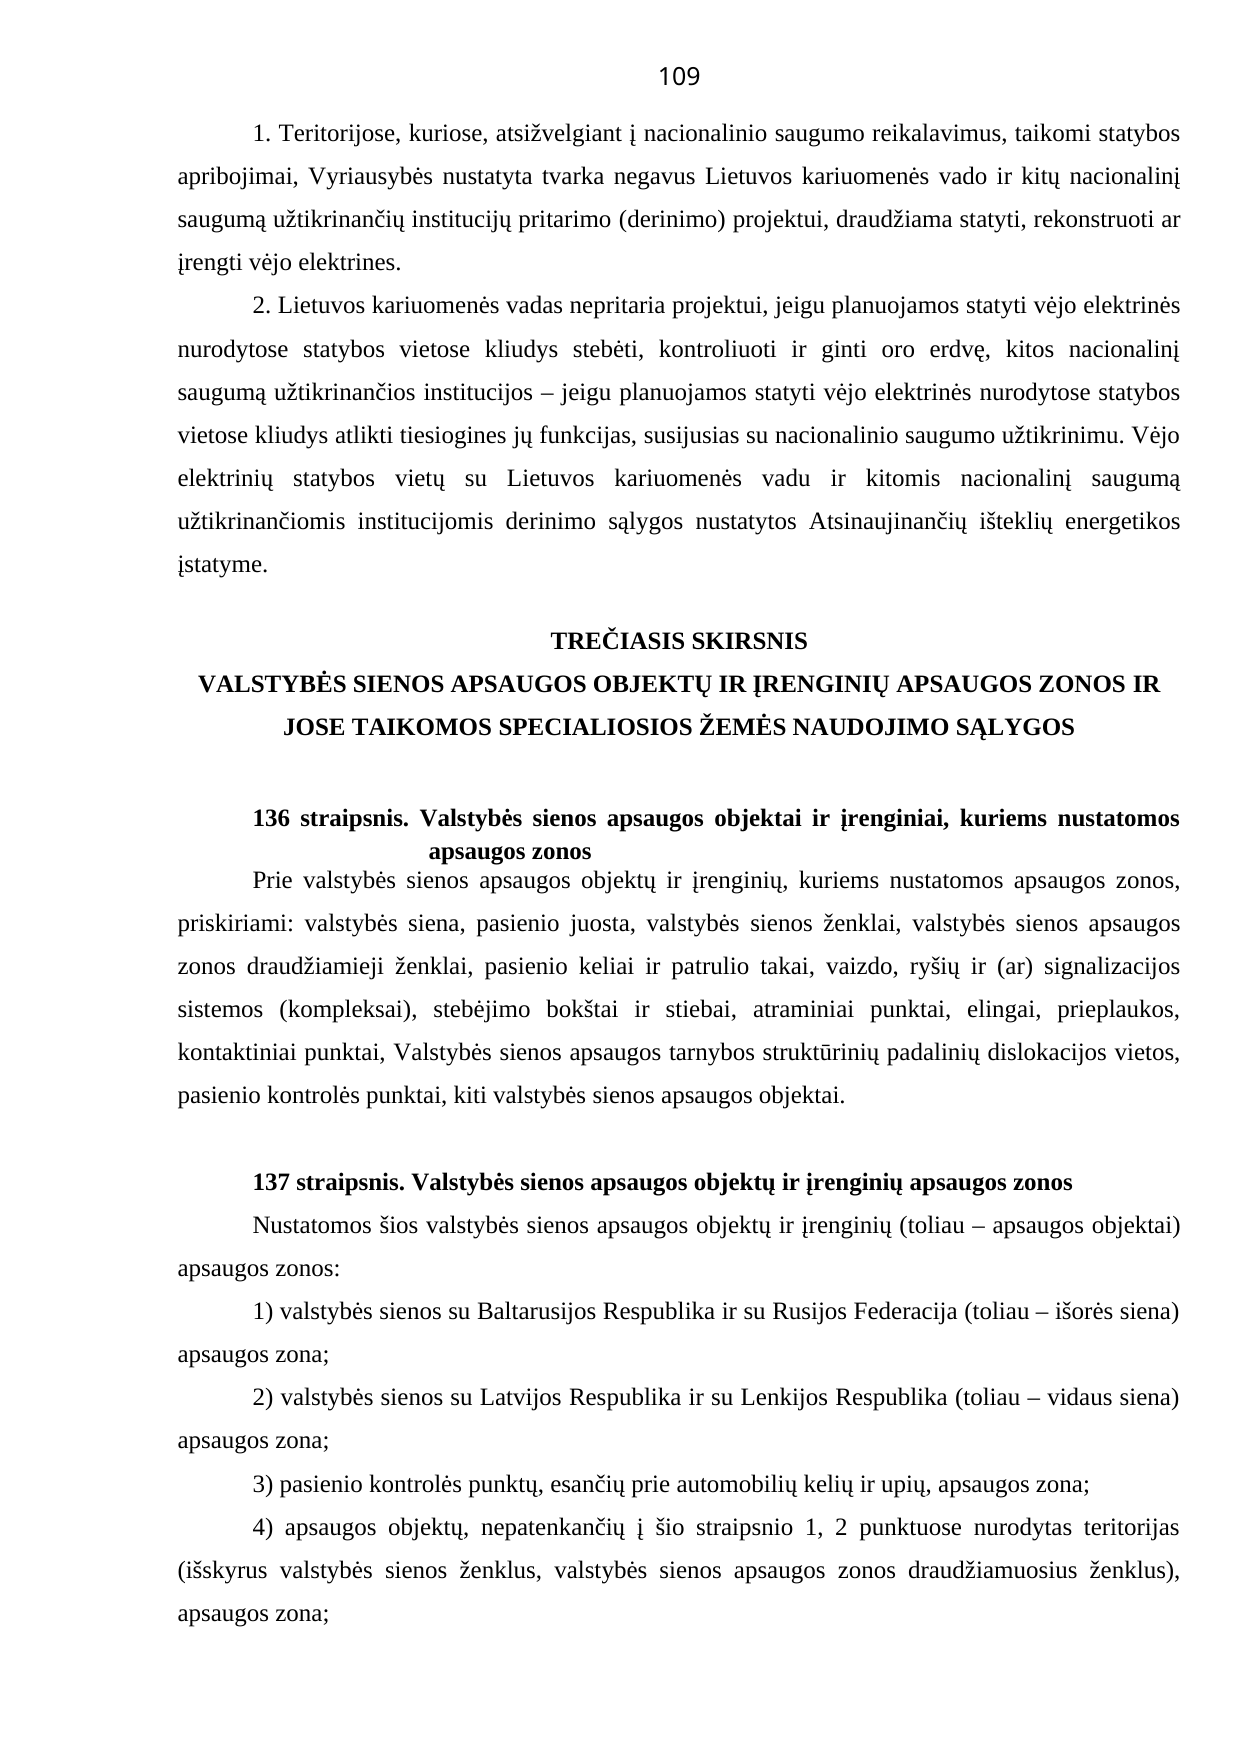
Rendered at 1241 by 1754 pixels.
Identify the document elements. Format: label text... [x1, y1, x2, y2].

text VALSTYBĖS SIENOS APSAUGOS OBJEKTŲ IR ĮRENGINIŲ APSAUGOS ZONOS IR JOSE TAIKOMOS SPECIALIOSIOS ŽEMĖS NAUDOJIMO SĄLYGOS [177, 669, 1181, 741]
text 3) pasienio kontrolės punktų, esančių prie automobilių kelių ir upių, apsaugos zona; [177, 1469, 1181, 1497]
text Prie valstybės sienos apsaugos objektų ir įrenginių, kuriems nustatomos apsaugos zonos, priskiriami: valstybės siena, pasienio juosta, valstybės sienos ženklai, valstybės sienos apsaugos zonos draudžiamieji ženklai, pasienio keliai ir patrulio takai, vaizdo, ryšių ir (ar) signalizacijos sistemos (kompleksai), stebėjimo bokštai ir stiebai, atraminiai punktai, elingai, prieplaukos, kontaktiniai punktai, Valstybės sienos apsaugos tarnybos struktūrinių padalinių dislokacijos vietos, pasienio kontrolės punktai, kiti valstybės sienos apsaugos objektai. [177, 865, 1181, 1109]
text TREČIASIS SKIRSNIS [177, 626, 1181, 654]
text 137 straipsnis. Valstybės sienos apsaugos objektų ir įrenginių apsaugos zonos [177, 1167, 1181, 1196]
text 1. Teritorijose, kuriose, atsižvelgiant į nacionalinio saugumo reikalavimus, taikomi statybos apribojimai, Vyriausybės nustatyta tvarka negavus Lietuvos kariuomenės vado ir kitų nacionalinį saugumą užtikrinančių institucijų pritarimo (derinimo) projektui, draudžiama statyti, rekonstruoti ar įrengti vėjo elektrines. [177, 118, 1181, 276]
text 1) valstybės sienos su Baltarusijos Respublika ir su Rusijos Federacija (toliau – išorės siena) apsaugos zona; [177, 1296, 1181, 1368]
text 2) valstybės sienos su Latvijos Respublika ir su Lenkijos Respublika (toliau – vidaus siena) apsaugos zona; [177, 1382, 1181, 1454]
text 136 straipsnis. Valstybės sienos apsaugos objektai ir įrenginiai, kuriems nustatomos apsaugos zonos [252, 798, 1181, 865]
text 2. Lietuvos kariuomenės vadas nepritaria projektui, jeigu planuojamos statyti vėjo elektrinės nurodytose statybos vietose kliudys stebėti, kontroliuoti ir ginti oro erdvę, kitos nacionalinį saugumą užtikrinančios institucijos – jeigu planuojamos statyti vėjo elektrinės nurodytose statybos vietose kliudys atlikti tiesiogines jų funkcijas, susijusias su nacionalinio saugumo užtikrinimu. Vėjo elektrinių statybos vietų su Lietuvos kariuomenės vadu ir kitomis nacionalinį saugumą užtikrinančiomis institucijomis derinimo sąlygos nustatytos Atsinaujinančių išteklių energetikos įstatyme. [177, 291, 1181, 578]
text 4) apsaugos objektų, nepatenkančių į šio straipsnio 1, 2 punktuose nurodytas teritorijas (išskyrus valstybės sienos ženklus, valstybės sienos apsaugos zonos draudžiamuosius ženklus), apsaugos zona; [177, 1512, 1181, 1627]
text Nustatomos šios valstybės sienos apsaugos objektų ir įrenginių (toliau – apsaugos objektai) apsaugos zonos: [177, 1210, 1181, 1282]
